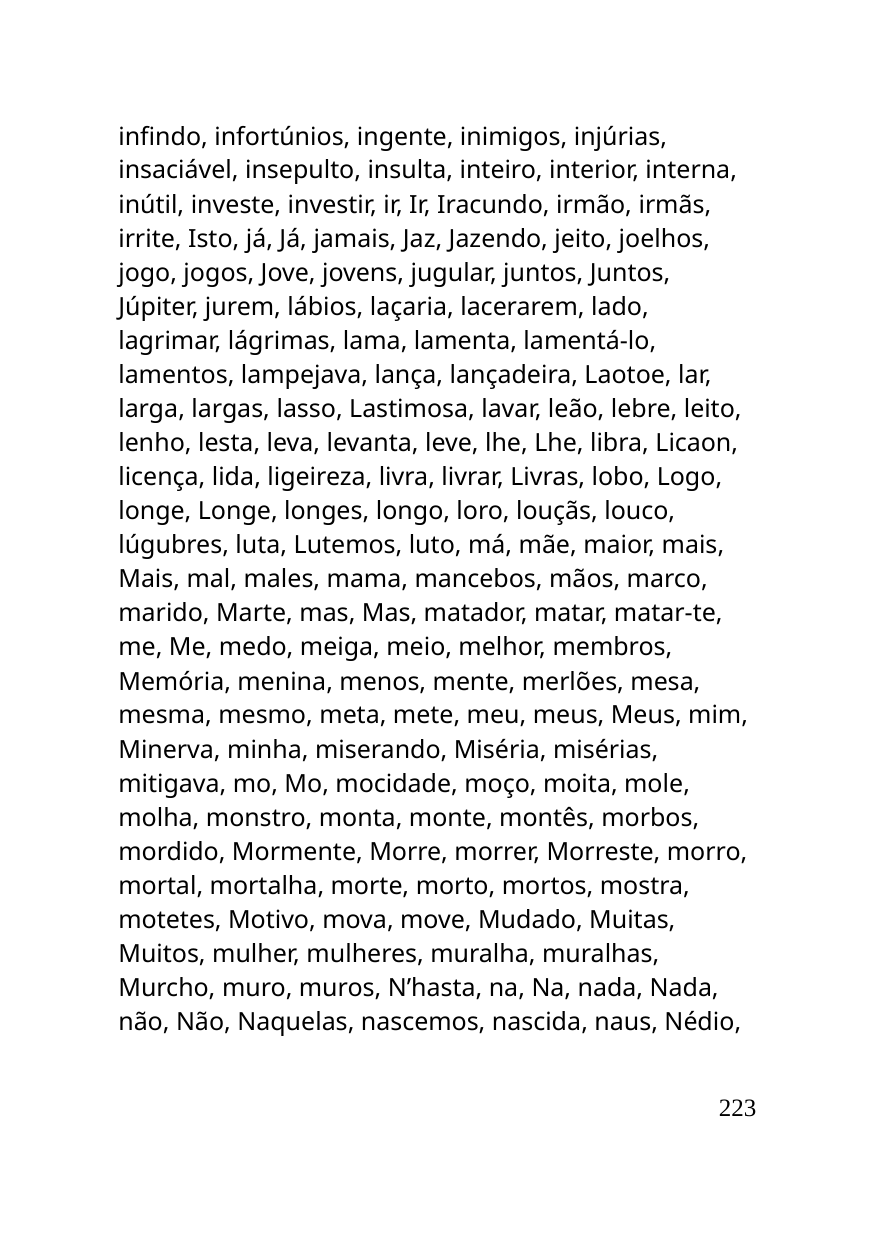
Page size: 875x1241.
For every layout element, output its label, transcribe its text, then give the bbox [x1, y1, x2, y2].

text infindo, infortúnios, ingente, inimigos, injúrias, insaciável, insepulto, insulta, inteiro, interior, interna, inútil, investe, investir, ir, Ir, Iracundo, irmão, irmãs, irrite, Isto, já, Já, jamais, Jaz, Jazendo, jeito, joelhos, jogo, jogos, Jove, jovens, jugular, juntos, Juntos, Júpiter, jurem, lábios, laçaria, lacerarem, lado, lagrimar, lágrimas, lama, lamenta, lamentá-lo, lamentos, lampejava, lança, lançadeira, Laotoe, lar, larga, largas, lasso, Lastimosa, lavar, leão, lebre, leito, lenho, lesta, leva, levanta, leve, lhe, Lhe, libra, Licaon, licença, lida, ligeireza, livra, livrar, Livras, lobo, Logo, longe, Longe, longes, longo, loro, louçãs, louco, lúgubres, luta, Lutemos, luto, má, mãe, maior, mais, Mais, mal, males, mama, mancebos, mãos, marco, marido, Marte, mas, Mas, matador, matar, matar-te, me, Me, medo, meiga, meio, melhor, membros, Memória, menina, menos, mente, merlões, mesa, mesma, mesmo, meta, mete, meu, meus, Meus, mim, Minerva, minha, miserando, Miséria, misérias, mitigava, mo, Mo, mocidade, moço, moita, mole, molha, monstro, monta, monte, montês, morbos, mordido, Mormente, Morre, morrer, Morreste, morro, mortal, mortalha, morte, morto, mortos, mostra, motetes, Motivo, mova, move, Mudado, Muitas, Muitos, mulher, mulheres, muralha, muralhas, Murcho, muro, muros, N’hasta, na, Na, nada, Nada, não, Não, Naquelas, nascemos, nascida, naus, Nédio, [118, 118, 756, 1038]
